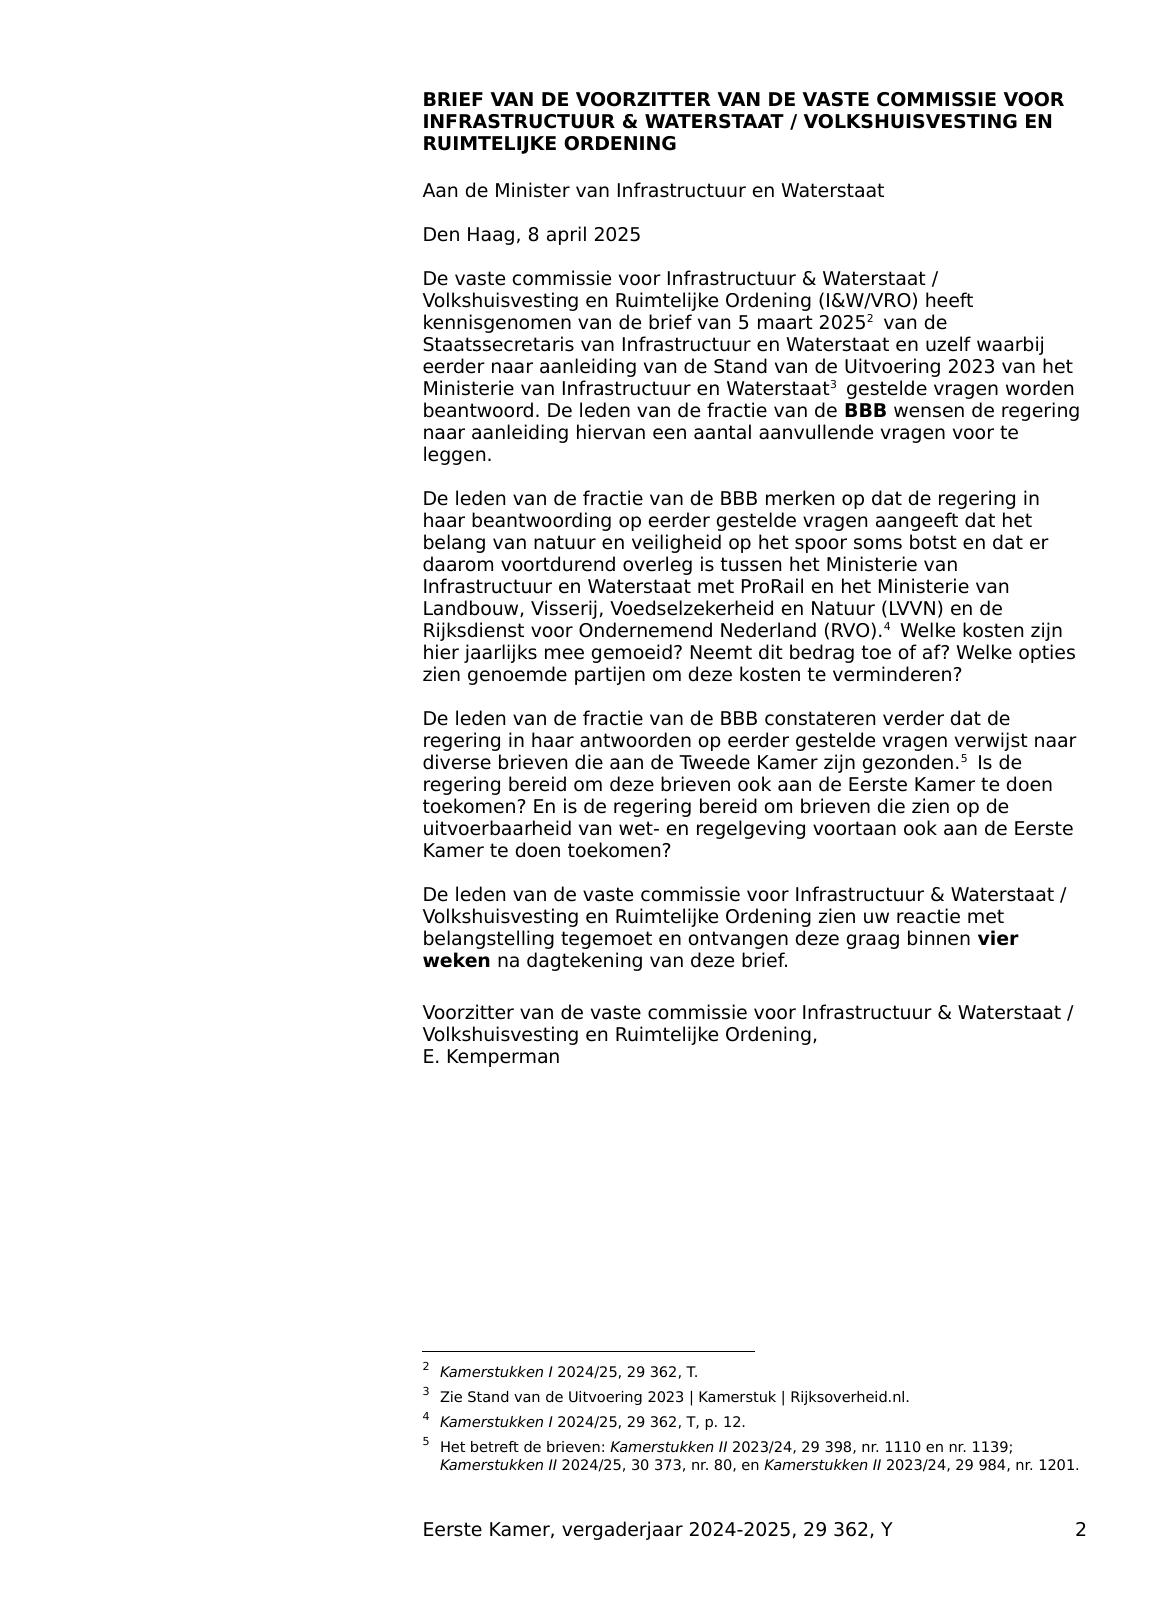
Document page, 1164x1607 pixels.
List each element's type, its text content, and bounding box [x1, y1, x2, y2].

text De leden van de vaste commissie voor Infrastructuur & Waterstaat / Volkshuisvesting en Ruimtelijke Ordening zien uw reactie met belangstelling tegemoet en ontvangen deze graag binnen vier weken na dagtekening van deze brief. [422, 884, 1087, 972]
text Voorzitter van de vaste commissie voor Infrastructuur & Waterstaat / Volkshuisvesting en Ruimtelijke Ordening, E. Kemperman [422, 1002, 1087, 1068]
subtitle BRIEF VAN DE VOORZITTER VAN DE VASTE COMMISSIE VOOR INFRASTRUCTUUR & WATERSTAAT / VOLKSHUISVESTING EN RUIMTELIJKE ORDENING [422, 89, 1087, 155]
text De vaste commissie voor Infrastructuur & Waterstaat / Volkshuisvesting en Ruimtelijke Ordening (I&W/VRO) heeft kennisgenomen van de brief van 5 maart 2025 van de Staatssecretaris van Infrastructuur en Waterstaat en uzelf waarbij eerder naar aanleiding van de Stand van de Uitvoering 2023 van het Ministerie van Infrastructuur en Waterstaat gestelde vragen worden beantwoord. De leden van de fractie van de BBB wensen de regering naar aanleiding hiervan een aantal aanvullende vragen voor te leggen. [422, 268, 1087, 466]
text Kamerstukken I 2024/25, 29 362, T, p. 12. [422, 1410, 1087, 1432]
text De leden van de fractie van de BBB merken op dat de regering in haar beantwoording op eerder gestelde vragen aangeeft dat het belang van natuur en veiligheid op het spoor soms botst en dat er daarom voortdurend overleg is tussen het Ministerie van Infrastructuur en Waterstaat met ProRail en het Ministerie van Landbouw, Visserij, Voedselzekerheid en Natuur (LVVN) en de Rijksdienst voor Ondernemend Nederland (RVO). Welke kosten zijn hier jaarlijks mee gemoeid? Neemt dit bedrag toe of af? Welke opties zien genoemde partijen om deze kosten te verminderen? [422, 488, 1087, 686]
text De leden van de fractie van de BBB constateren verder dat de regering in haar antwoorden op eerder gestelde vragen verwijst naar diverse brieven die aan de Tweede Kamer zijn gezonden. Is de regering bereid om deze brieven ook aan de Eerste Kamer te doen toekomen? En is de regering bereid om brieven die zien op de uitvoerbaarheid van wet- en regelgeving voortaan ook aan de Eerste Kamer te doen toekomen? [422, 708, 1087, 862]
text Zie Stand van de Uitvoering 2023 | Kamerstuk | Rijksoverheid.nl. [422, 1385, 1087, 1407]
text Het betreft de brieven: Kamerstukken II 2023/24, 29 398, nr. 1110 en nr. 1139; Kamerstukken II 2024/25, 30 373, nr. 80, en Kamerstukken II 2023/24, 29 984, nr. 1201. [422, 1435, 1087, 1474]
text Kamerstukken I 2024/25, 29 362, T. [422, 1360, 1087, 1382]
text Aan de Minister van Infrastructuur en Waterstaat [422, 180, 1087, 202]
text Den Haag, 8 april 2025 [422, 224, 1087, 246]
